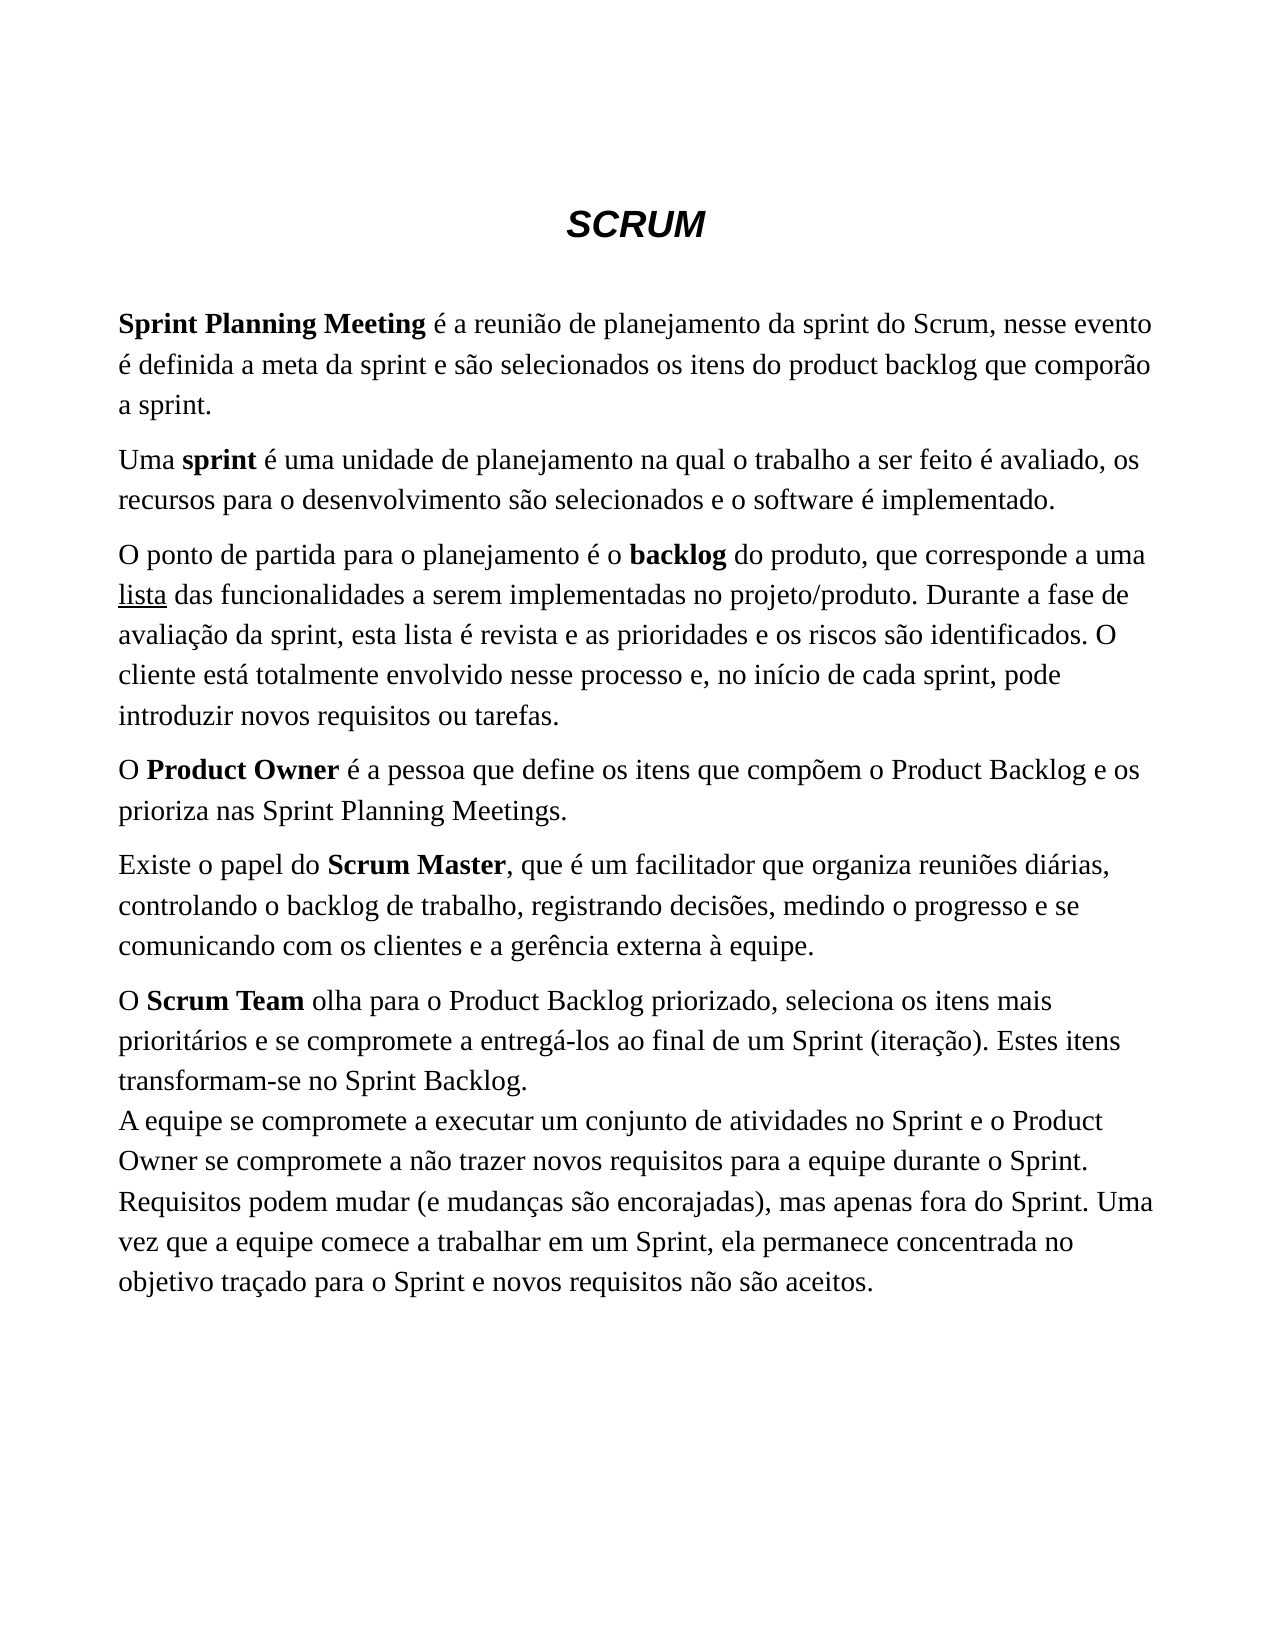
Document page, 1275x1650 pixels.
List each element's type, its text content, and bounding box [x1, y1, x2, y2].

text O ponto de partida para o planejamento é o backlog do produto, que corresponde a uma lista das funcionalidades a serem implementadas no projeto/produto. Durante a fase de avaliação da sprint, esta lista é revista e as prioridades e os riscos são identificados. O cliente está totalmente envolvido nesse processo e, no início de cada sprint, pode introduzir novos requisitos ou tarefas. [118, 537, 1157, 731]
text O Product Owner é a pessoa que define os itens que compõem o Product Backlog e os prioriza nas Sprint Planning Meetings. [118, 752, 1157, 826]
subtitle SCRUM [118, 201, 1157, 245]
text Existe o papel do Scrum Master, que é um facilitador que organiza reuniões diárias, controlando o backlog de trabalho, registrando decisões, medindo o progresso e se comunicando com os clientes e a gerência externa à equipe. [118, 847, 1157, 961]
text Uma sprint é uma unidade de planejamento na qual o trabalho a ser feito é avaliado, os recursos para o desenvolvimento são selecionados e o software é implementado. [118, 442, 1157, 516]
text O Scrum Team olha para o Product Backlog priorizado, seleciona os itens mais prioritários e se compromete a entregá-los ao final de um Sprint (iteração). Estes itens transformam-se no Sprint Backlog. A equipe se compromete a executar um conjunto de atividades no Sprint e o Product Owner se compromete a não trazer novos requisitos para a equipe durante o Sprint. Requisitos podem mudar (e mudanças são encorajadas), mas apenas fora do Sprint. Uma vez que a equipe comece a trabalhar em um Sprint, ela permanece concentrada no objetivo traçado para o Sprint e novos requisitos não são aceitos. [118, 983, 1157, 1298]
text Sprint Planning Meeting é a reunião de planejamento da sprint do Scrum, nesse evento é definida a meta da sprint e são selecionados os itens do product backlog que comporão a sprint. [118, 307, 1157, 421]
